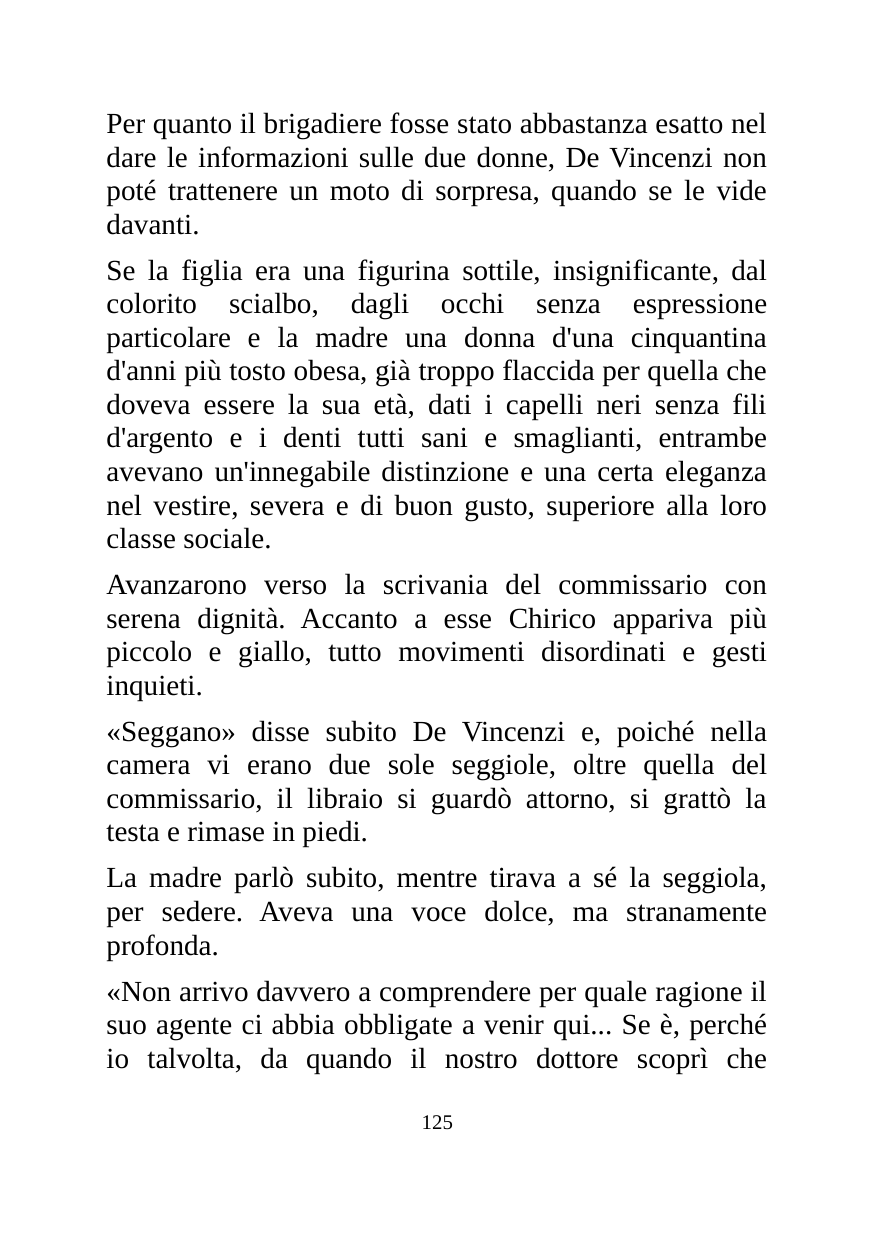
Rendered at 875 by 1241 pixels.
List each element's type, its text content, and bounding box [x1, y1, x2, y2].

text Avanzarono verso la scrivania del commissario con serena dignità. Accanto a esse Chirico appariva più piccolo e giallo, tutto movimenti disordinati e gesti inquieti. [106, 567, 768, 701]
text «Seggano» disse subito De Vincenzi e, poiché nella camera vi erano due sole seggiole, oltre quella del commissario, il libraio si guardò attorno, si grattò la testa e rimase in piedi. [106, 714, 768, 848]
text Per quanto il brigadiere fosse stato abbastanza esatto nel dare le informazioni sulle due donne, De Vincenzi non poté trattenere un moto di sorpresa, quando se le vide davanti. [106, 106, 768, 240]
text Se la figlia era una figurina sottile, insignificante, dal colorito scialbo, dagli occhi senza espressione particolare e la madre una donna d'una cinquantina d'anni più tosto obesa, già troppo flaccida per quella che doveva essere la sua età, dati i capelli neri senza fili d'argento e i denti tutti sani e smaglianti, entrambe avevano un'innegabile distinzione e una certa eleganza nel vestire, severa e di buon gusto, superiore alla loro classe sociale. [106, 253, 768, 555]
text La madre parlò subito, mentre tirava a sé la seggiola, per sedere. Aveva una voce dolce, ma stranamente profonda. [106, 861, 768, 961]
text «Non arrivo davvero a comprendere per quale ragione il suo agente ci abbia obbligate a venir qui... Se è, perché io talvolta, da quando il nostro dottore scoprì che [106, 974, 768, 1074]
